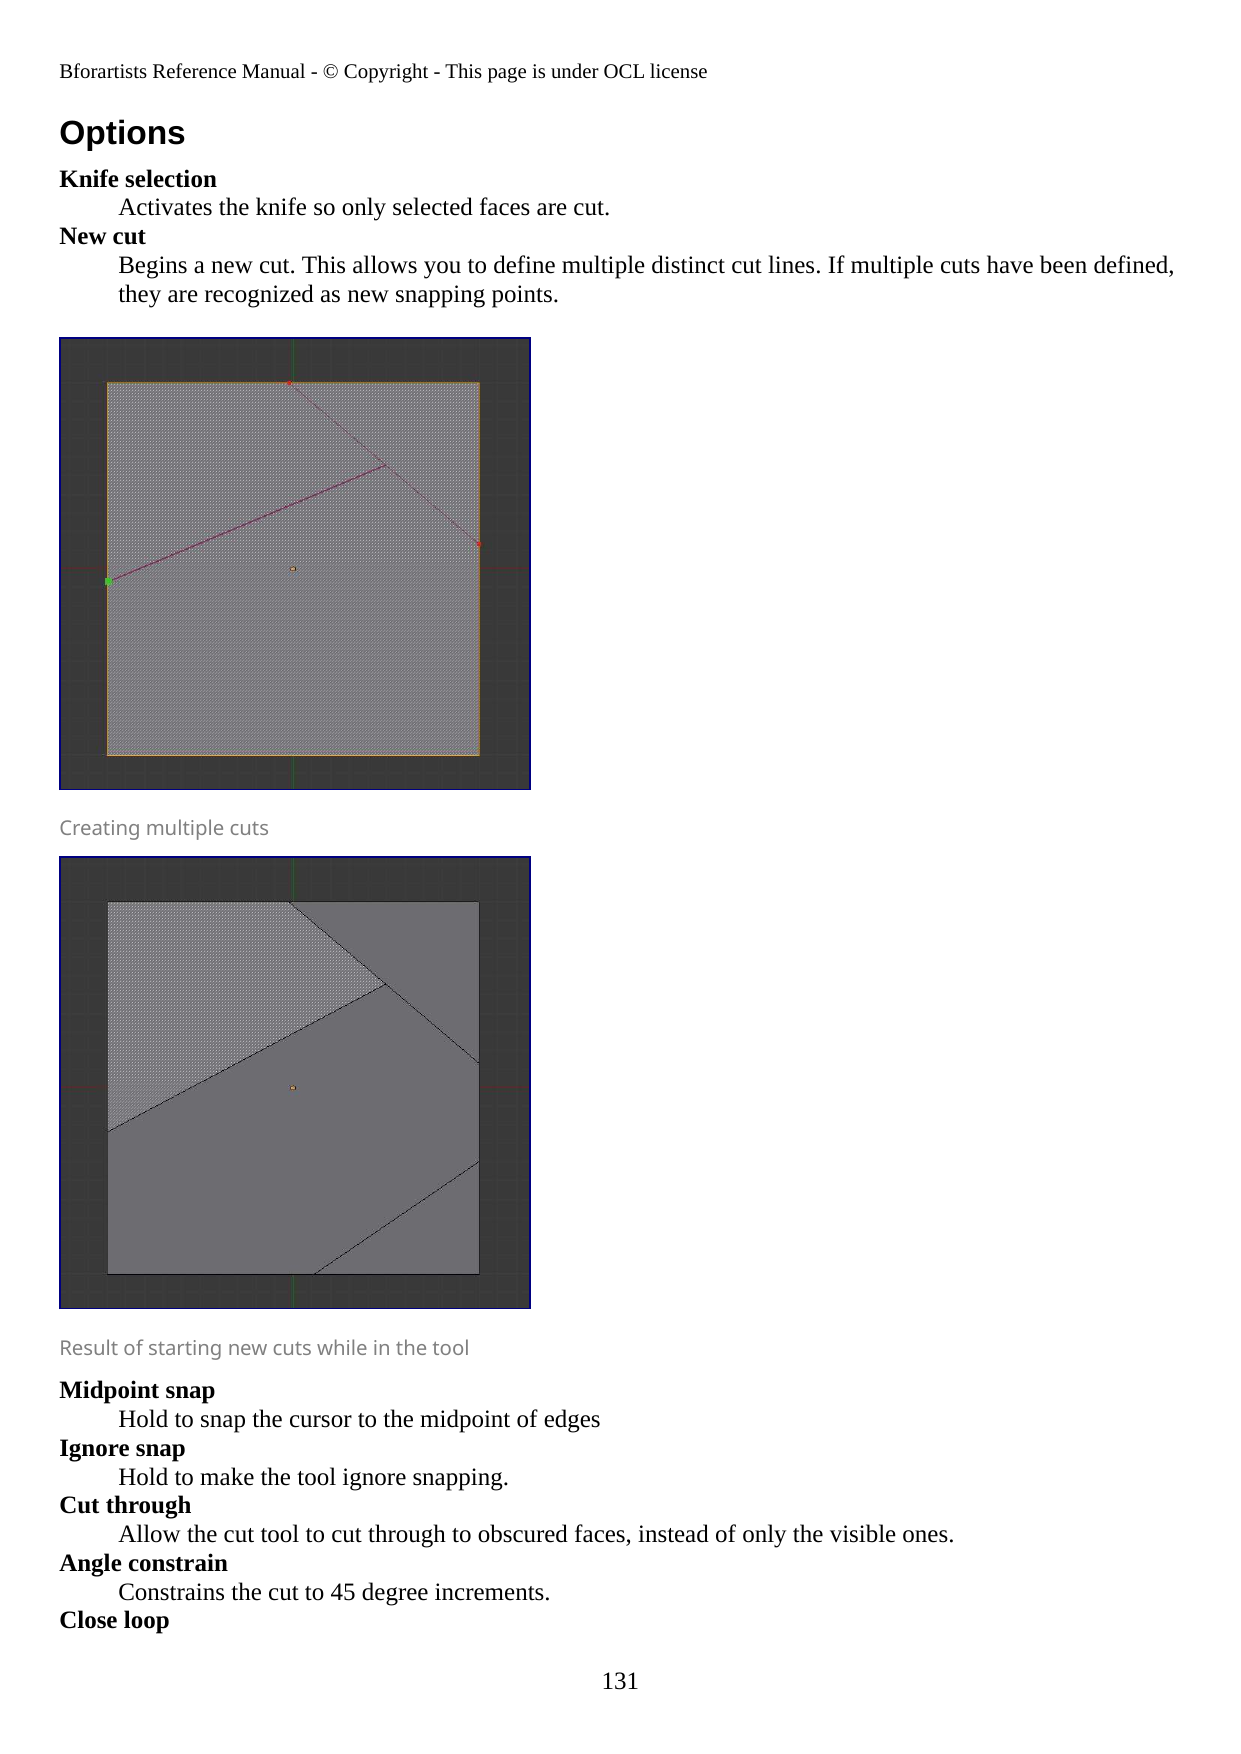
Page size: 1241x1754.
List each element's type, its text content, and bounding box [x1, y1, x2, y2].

subtitle Ignore snap [59, 1433, 1181, 1462]
list Activates the knife so only selected faces are cut. [118, 192, 1181, 221]
text Result of starting new cuts while in the tool [59, 1330, 1181, 1361]
list Constrains the cut to 45 degree increments. [118, 1577, 1181, 1606]
subtitle New cut [59, 221, 1181, 250]
subtitle Cut through [59, 1491, 1181, 1519]
text Creating multiple cuts [59, 810, 1181, 842]
subtitle Close loop [59, 1606, 1181, 1634]
subtitle Angle constrain [59, 1548, 1181, 1577]
subtitle Midpoint snap [59, 1376, 1181, 1404]
list Begins a new cut. This allows you to define multiple distinct cut lines. If multiple cuts have been defined, they are recognized as new snapping points. [118, 250, 1181, 307]
subtitle Options [59, 113, 1181, 151]
list Allow the cut tool to cut through to obscured faces, instead of only the visible ones. [118, 1519, 1181, 1548]
list Hold to make the tool ignore snapping. [118, 1462, 1181, 1491]
subtitle Knife selection [59, 164, 1181, 192]
list Hold to snap the cursor to the midpoint of edges [118, 1404, 1181, 1433]
picture [61, 858, 529, 1308]
picture [61, 339, 529, 789]
